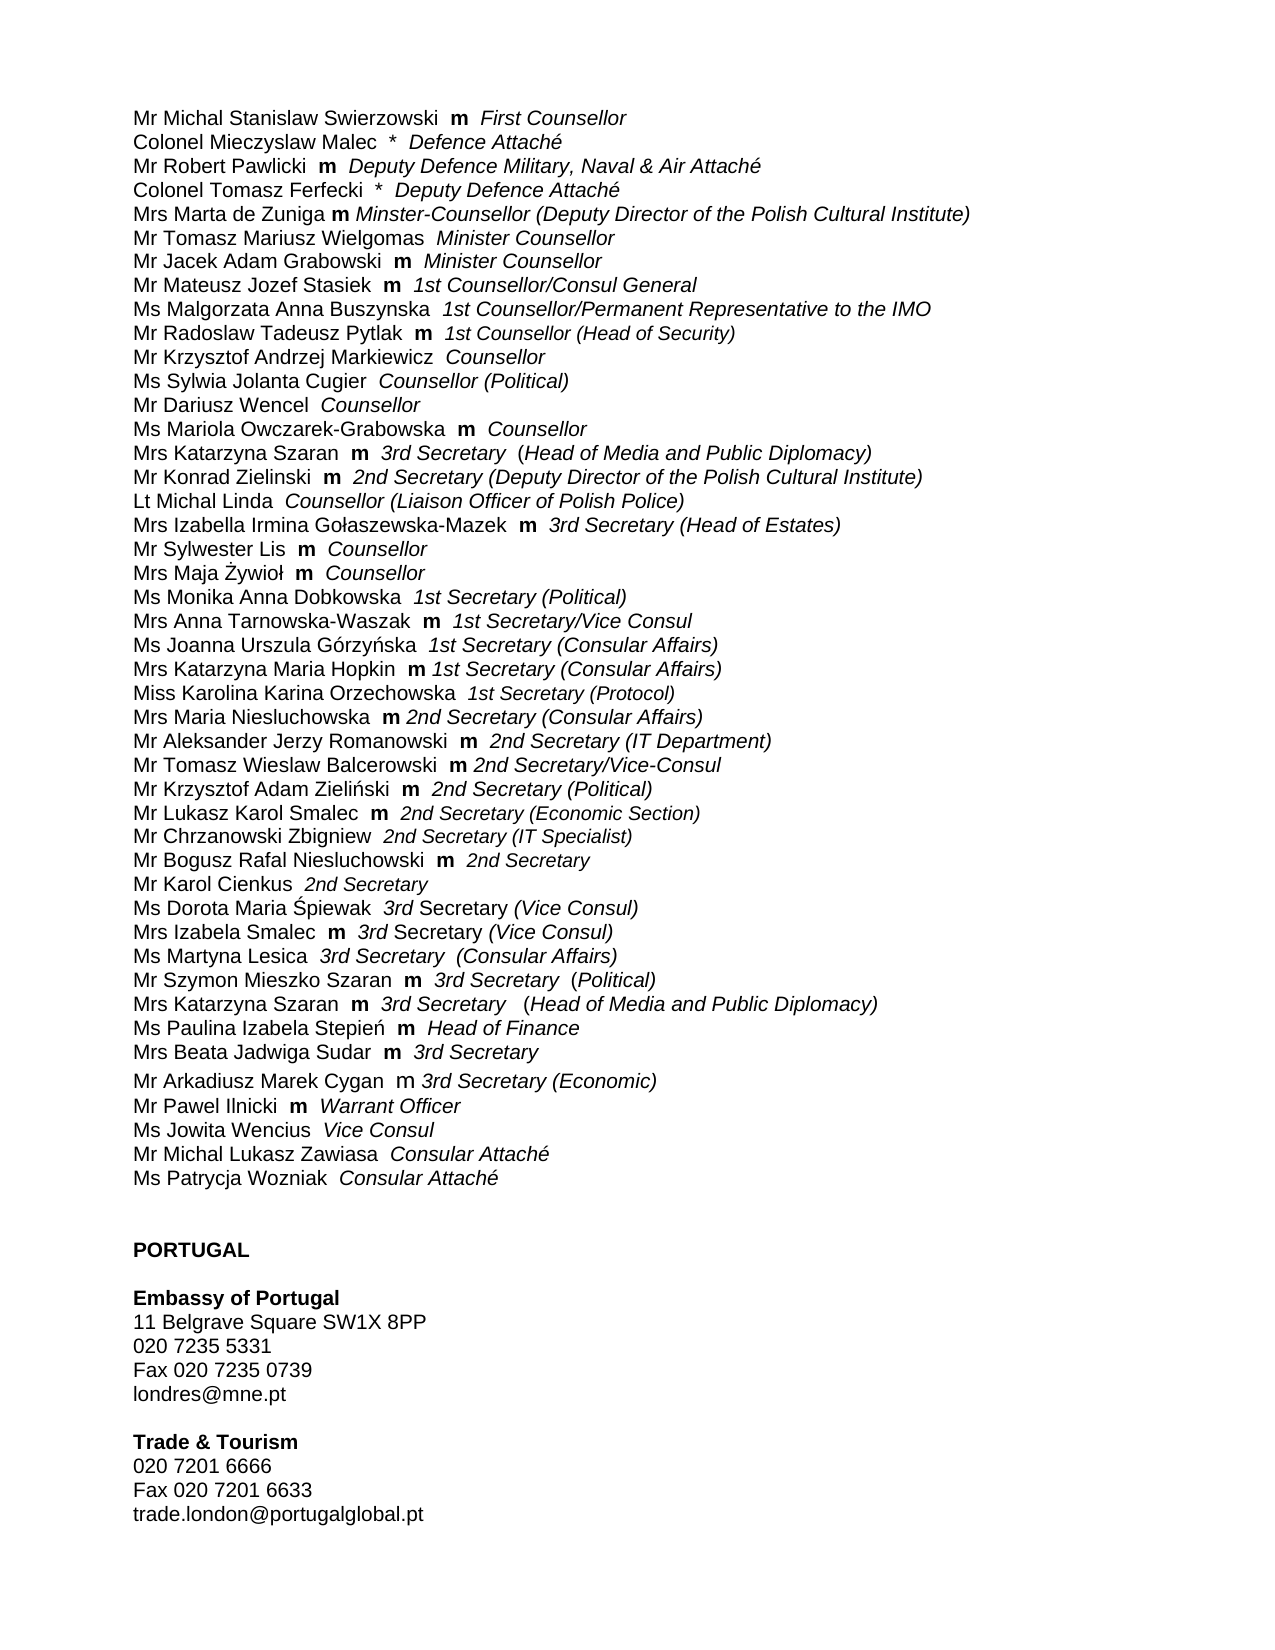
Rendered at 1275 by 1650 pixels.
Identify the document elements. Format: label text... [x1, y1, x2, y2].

text Mrs Beata Jadwiga Sudar m 3rd Secretary [133, 1040, 1181, 1064]
text Ms Paulina Izabela Stepień m Head of Finance [133, 1016, 1181, 1040]
text Ms Martyna Lesica 3rd Secretary (Consular Affairs) [133, 944, 1181, 968]
text Mrs Katarzyna Maria Hopkin m 1st Secretary (Consular Affairs) [133, 657, 1181, 681]
text PORTUGAL [133, 1238, 1181, 1262]
text Ms Monika Anna Dobkowska 1st Secretary (Political) [133, 585, 1181, 609]
text Colonel Mieczyslaw Malec * Defence Attaché [133, 129, 1181, 153]
text Mr Dariusz Wencel Counsellor [133, 393, 1181, 417]
text Mr Bogusz Rafal Niesluchowski m 2nd Secretary [133, 848, 1181, 872]
text Mrs Izabela Smalec m 3rd Secretary (Vice Consul) [133, 920, 1181, 944]
text Ms Sylwia Jolanta Cugier Counsellor (Political) [133, 369, 1181, 393]
text Ms Malgorzata Anna Buszynska 1st Counsellor/Permanent Representative to the IMO [133, 297, 1181, 321]
text 020 7201 6666 [133, 1454, 1181, 1478]
text Mr Chrzanowski Zbigniew 2nd Secretary (IT Specialist) [133, 824, 1181, 848]
text Mr Konrad Zielinski m 2nd Secretary (Deputy Director of the Polish Cultural Institute) [133, 465, 1181, 489]
text Mr Tomasz Wieslaw Balcerowski m 2nd Secretary/Vice-Consul [133, 752, 1181, 776]
text Miss Karolina Karina Orzechowska 1st Secretary (Protocol) [133, 681, 1181, 704]
text Mr Mateusz Jozef Stasiek m 1st Counsellor/Consul General [133, 273, 1181, 297]
text Embassy of Portugal [133, 1286, 1181, 1310]
text Mr Radoslaw Tadeusz Pytlak m 1st Counsellor (Head of Security) [133, 321, 1181, 345]
text Ms Jowita Wencius Vice Consul [133, 1118, 1181, 1142]
text Ms Mariola Owczarek-Grabowska m Counsellor [133, 417, 1181, 441]
text Mr Arkadiusz Marek Cygan m 3rd Secretary (Economic) [133, 1064, 1181, 1094]
text Mrs Katarzyna Szaran m 3rd Secretary (Head of Media and Public Diplomacy) [133, 992, 1181, 1016]
text Mrs Marta de Zuniga m Minster-Counsellor (Deputy Director of the Polish Cultural Institute) [133, 201, 1181, 225]
text 020 7235 5331 [133, 1334, 1181, 1358]
text Mr Jacek Adam Grabowski m Minister Counsellor [133, 249, 1181, 273]
text Mr Tomasz Mariusz Wielgomas Minister Counsellor [133, 225, 1181, 249]
text Colonel Tomasz Ferfecki * Deputy Defence Attaché [133, 177, 1181, 201]
text Mr Michal Lukasz Zawiasa Consular Attaché [133, 1142, 1181, 1166]
text Lt Michal Linda Counsellor (Liaison Officer of Polish Police) [133, 489, 1181, 513]
text Ms Joanna Urszula Górzyńska 1st Secretary (Consular Affairs) [133, 633, 1181, 657]
text Mr Szymon Mieszko Szaran m 3rd Secretary (Political) [133, 968, 1181, 992]
text Ms Patrycja Wozniak Consular Attaché [133, 1166, 1181, 1190]
text Mr Michal Stanislaw Swierzowski m First Counsellor [133, 106, 1181, 129]
text Mrs Katarzyna Szaran m 3rd Secretary (Head of Media and Public Diplomacy) [133, 441, 1181, 465]
text Mr Krzysztof Adam Zieliński m 2nd Secretary (Political) [133, 776, 1181, 800]
text Mrs Anna Tarnowska-Waszak m 1st Secretary/Vice Consul [133, 609, 1181, 633]
text Trade & Tourism [133, 1430, 1181, 1454]
text londres@mne.pt [133, 1382, 1181, 1406]
text Mr Aleksander Jerzy Romanowski m 2nd Secretary (IT Department) [133, 728, 1181, 752]
text Fax 020 7201 6633 [133, 1478, 1181, 1502]
text Mr Robert Pawlicki m Deputy Defence Military, Naval & Air Attaché [133, 153, 1181, 177]
text Fax 020 7235 0739 [133, 1358, 1181, 1382]
text Mrs Maja Żywioł m Counsellor [133, 561, 1181, 585]
text Mrs Maria Niesluchowska m 2nd Secretary (Consular Affairs) [133, 704, 1181, 728]
text Mr Karol Cienkus 2nd Secretary [133, 872, 1181, 896]
text Ms Dorota Maria Śpiewak 3rd Secretary (Vice Consul) [133, 896, 1181, 920]
text Mr Lukasz Karol Smalec m 2nd Secretary (Economic Section) [133, 800, 1181, 824]
text Mr Pawel Ilnicki m Warrant Officer [133, 1094, 1181, 1118]
text Mr Krzysztof Andrzej Markiewicz Counsellor [133, 345, 1181, 369]
text Mr Sylwester Lis m Counsellor [133, 537, 1181, 561]
text Mrs Izabella Irmina Gołaszewska-Mazek m 3rd Secretary (Head of Estates) [133, 513, 1181, 537]
text trade.london@portugalglobal.pt [133, 1502, 1181, 1526]
text 11 Belgrave Square SW1X 8PP [133, 1310, 1181, 1334]
